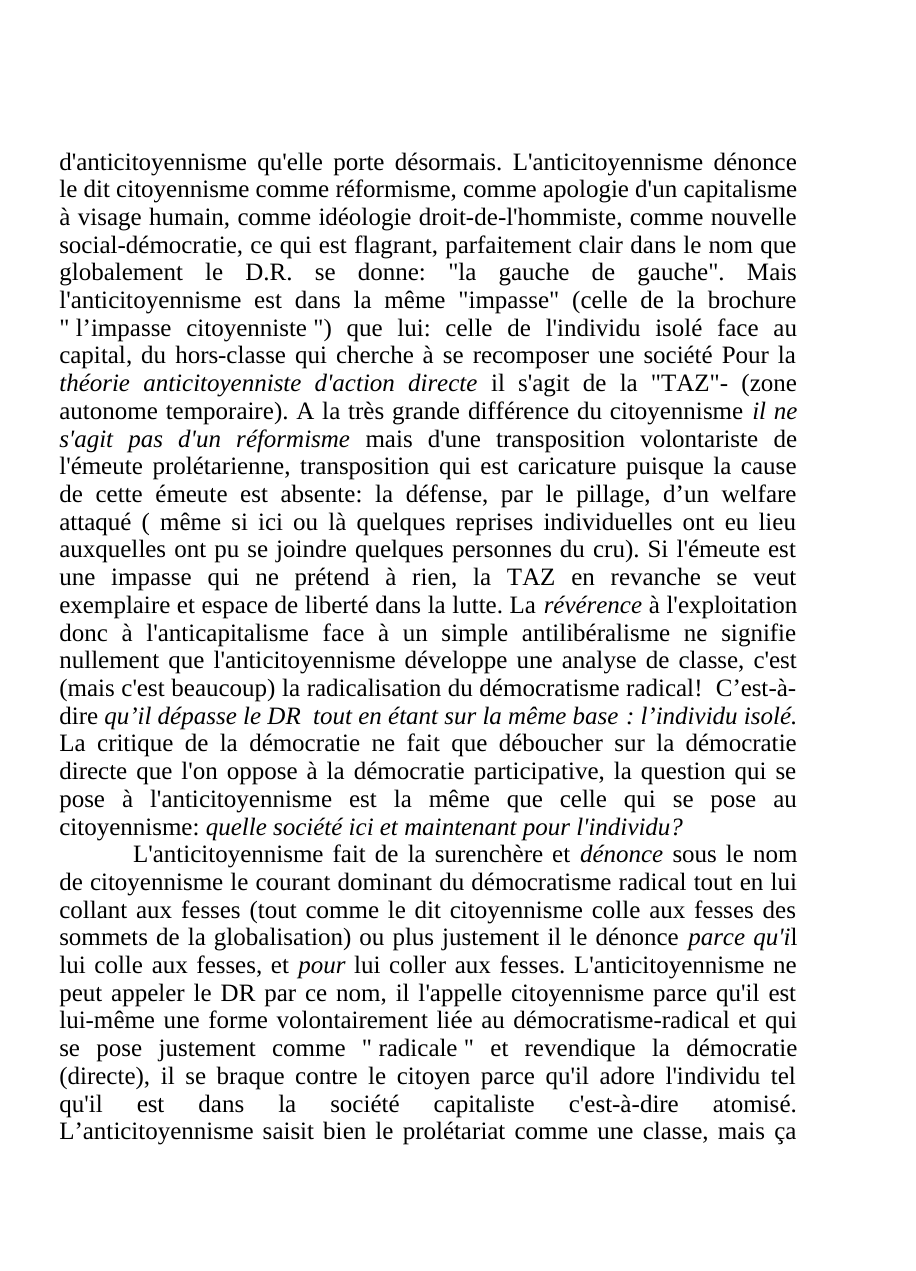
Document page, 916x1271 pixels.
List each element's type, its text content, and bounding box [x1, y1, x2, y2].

text L'anticitoyennisme fait de la surenchère et dénonce sous le nom de citoyennisme le courant dominant du démocratisme radical tout en lui collant aux fesses (tout comme le dit citoyennisme colle aux fesses des sommets de la globalisation) ou plus justement il le dénonce parce qu'il lui colle aux fesses, et pour lui coller aux fesses. L'anticitoyennisme ne peut appeler le DR par ce nom, il l'appelle citoyennisme parce qu'il est lui-même une forme volontairement liée au démocratisme-radical et qui se pose justement comme " radicale " et revendique la démocratie (directe), il se braque contre le citoyen parce qu'il adore l'individu tel qu'il est dans la société capitaliste c'est-à-dire atomisé. L’anticitoyennisme saisit bien le prolétariat comme une classe, mais ça [59, 840, 797, 1145]
text d'anticitoyennisme qu'elle porte désormais. L'anticitoyennisme dénonce le dit citoyennisme comme réformisme, comme apologie d'un capitalisme à visage humain, comme idéologie droit-de-l'hommiste, comme nouvelle social-démocratie, ce qui est flagrant, parfaitement clair dans le nom que globalement le D.R. se donne: "la gauche de gauche". Mais l'anticitoyennisme est dans la même "impasse" (celle de la brochure " l’impasse citoyenniste ") que lui: celle de l'individu isolé face au capital, du hors-classe qui cherche à se recomposer une société Pour la théorie anticitoyenniste d'action directe il s'agit de la "TAZ"- (zone autonome temporaire). A la très grande différence du citoyennisme il ne s'agit pas d'un réformisme mais d'une transposition volontariste de l'émeute prolétarienne, transposition qui est caricature puisque la cause de cette émeute est absente: la défense, par le pillage, d’un welfare attaqué ( même si ici ou là quelques reprises individuelles ont eu lieu auxquelles ont pu se joindre quelques personnes du cru). Si l'émeute est une impasse qui ne prétend à rien, la TAZ en revanche se veut exemplaire et espace de liberté dans la lutte. La révérence à l'exploitation donc à l'anticapitalisme face à un simple antilibéralisme ne signifie nullement que l'anticitoyennisme développe une analyse de classe, c'est (mais c'est beaucoup) la radicalisation du démocratisme radical! C’est-à-dire qu’il dépasse le DR tout en étant sur la même base : l’individu isolé. La critique de la démocratie ne fait que déboucher sur la démocratie directe que l'on oppose à la démocratie participative, la question qui se pose à l'anticitoyennisme est la même que celle qui se pose au citoyennisme: quelle société ici et maintenant pour l'individu? [59, 148, 797, 840]
